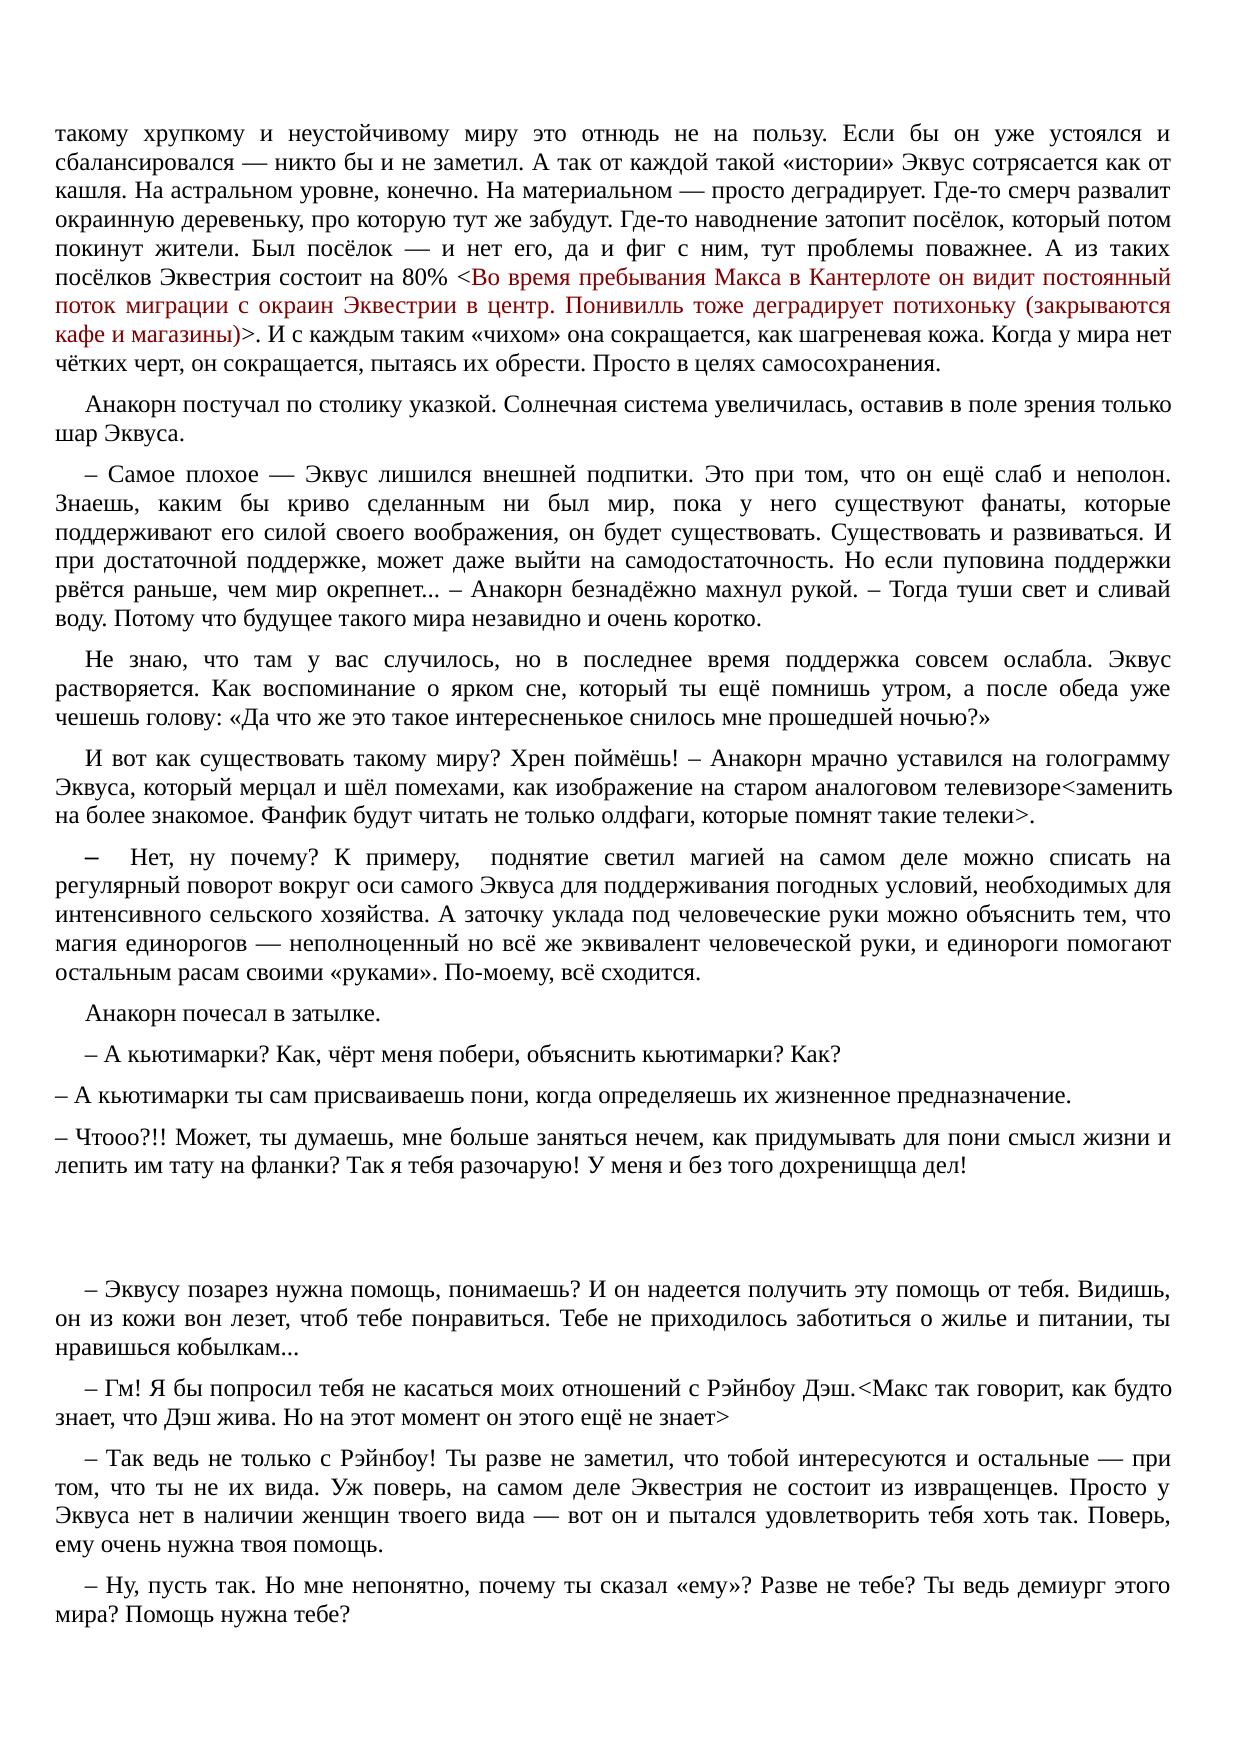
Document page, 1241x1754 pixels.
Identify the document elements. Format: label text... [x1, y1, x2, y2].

text – Самое плохое — Эквус лишился внешней подпитки. Это при том, что он ещё слаб и неполон. Знаешь, каким бы криво сделанным ни был мир, пока у него существуют фанаты, которые поддерживают его силой своего воображения, он будет существовать. Существовать и развиваться. И при достаточной поддержке, может даже выйти на самодостаточность. Но если пуповина поддержки рвётся раньше, чем мир окрепнет... – Анакорн безнадёжно махнул рукой. – Тогда туши свет и сливай воду. Потому что будущее такого мира незавидно и очень коротко. [55, 459, 1172, 632]
text – Так ведь не только с Рэйнбоу! Ты разве не заметил, что тобой интересуются и остальные — при том, что ты не их вида. Уж поверь, на самом деле Эквестрия не состоит из извращенцев. Просто у Эквуса нет в наличии женщин твоего вида — вот он и пытался удовлетворить тебя хоть так. Поверь, ему очень нужна твоя помощь. [55, 1443, 1172, 1558]
list Нет, ну почему? К примеру, поднятие светил магией на самом деле можно списать на регулярный поворот вокруг оси самого Эквуса для поддерживания погодных условий, необходимых для интенсивного сельского хозяйства. А заточку уклада под человеческие руки можно объяснить тем, что магия единорогов — неполноценный но всё же эквивалент человеческой руки, и единороги помогают остальным расам своими «руками». По-моему, всё сходится. [55, 842, 1172, 986]
text – Эквусу позарез нужна помощь, понимаешь? И он надеется получить эту помощь от тебя. Видишь, он из кожи вон лезет, чтоб тебе понравиться. Тебе не приходилось заботиться о жилье и питании, ты нравишься кобылкам... [55, 1274, 1172, 1361]
text – Ну, пусть так. Но мне непонятно, почему ты сказал «ему»? Разве не тебе? Ты ведь демиург этого мира? Помощь нужна тебе? [55, 1571, 1172, 1628]
text Анакорн почесал в затылке. [55, 998, 1172, 1027]
text – А кьютимарки? Как, чёрт меня побери, объяснить кьютимарки? Как? [55, 1039, 1172, 1068]
text такому хрупкому и неустойчивому миру это отнюдь не на пользу. Если бы он уже устоялся и сбалансировался — никто бы и не заметил. А так от каждой такой «истории» Эквус сотрясается как от кашля. На астральном уровне, конечно. На материальном — просто деградирует. Где-то смерч развалит окраинную деревеньку, про которую тут же забудут. Где-то наводнение затопит посёлок, который потом покинут жители. Был посёлок — и нет его, да и фиг с ним, тут проблемы поважнее. А из таких посёлков Эквестрия состоит на 80% <Во время пребывания Макса в Кантерлоте он видит постоянный поток миграции с окраин Эквестрии в центр. Понивилль тоже деградирует потихоньку (закрываются кафе и магазины)>. И с каждым таким «чихом» она сокращается, как шагреневая кожа. Когда у мира нет чётких черт, он сокращается, пытаясь их обрести. Просто в целях самосохранения. [55, 118, 1172, 377]
text – Гм! Я бы попросил тебя не касаться моих отношений с Рэйнбоу Дэш.<Макс так говорит, как будто знает, что Дэш жива. Но на этот момент он этого ещё не знает> [55, 1373, 1172, 1431]
text – А кьютимарки ты сам присваиваешь пони, когда определяешь их жизненное предназначение. [55, 1081, 1172, 1109]
text И вот как существовать такому миру? Хрен поймёшь! – Анакорн мрачно уставился на голограмму Эквуса, который мерцал и шёл помехами, как изображение на старом аналоговом телевизоре<заменить на более знакомое. Фанфик будут читать не только олдфаги, которые помнят такие телеки>. [55, 743, 1172, 829]
text – Чтооо?!! Может, ты думаешь, мне больше заняться нечем, как придумывать для пони смысл жизни и лепить им тату на фланки? Так я тебя разочарую! У меня и без того дохренищща дел! [55, 1122, 1172, 1179]
text Не знаю, что там у вас случилось, но в последнее время поддержка совсем ослабла. Эквус растворяется. Как воспоминание о ярком сне, который ты ещё помнишь утром, а после обеда уже чешешь голову: «Да что же это такое интересненькое снилось мне прошедшей ночью?» [55, 644, 1172, 731]
text Анакорн постучал по столику указкой. Солнечная система увеличилась, оставив в поле зрения только шар Эквуса. [55, 389, 1172, 447]
